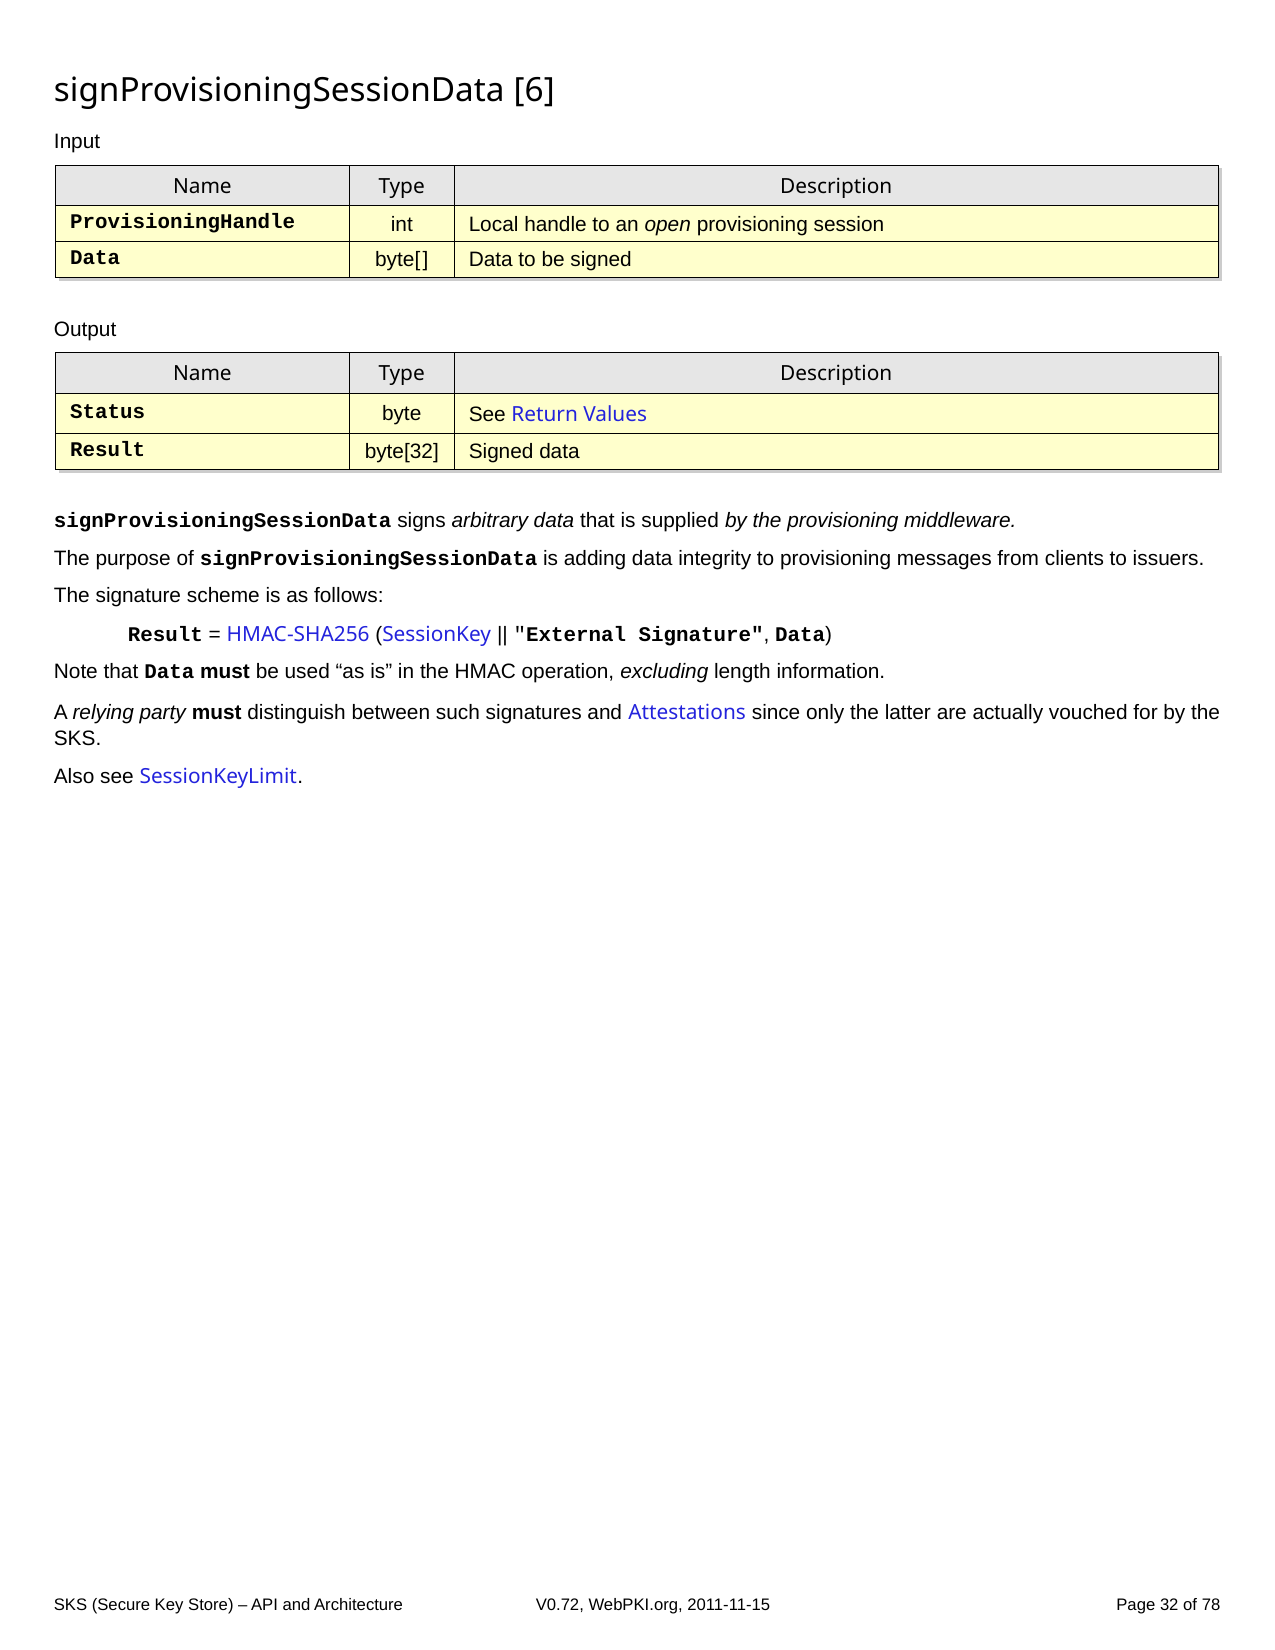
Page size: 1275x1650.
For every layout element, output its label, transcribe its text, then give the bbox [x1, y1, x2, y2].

text The signature scheme is as follows: [54, 583, 1221, 607]
table_cell Status [56, 394, 349, 433]
subtitle signProvisioningSessionData [6] [54, 66, 1221, 111]
table_cell Data to be signed [455, 242, 1218, 277]
table_cell Local handle to an open provisioning session [455, 206, 1218, 241]
table_cell ProvisioningHandle [56, 206, 349, 241]
table_cell int [350, 206, 454, 241]
table_header Description [455, 353, 1218, 393]
table_cell Result [56, 434, 349, 469]
table_header Name [56, 166, 349, 205]
text Result = HMAC-SHA256 (SessionKey || "External Signature", Data) [54, 619, 1221, 648]
table_cell Signed data [455, 434, 1218, 469]
text Input [54, 129, 1221, 153]
table_cell byte [350, 394, 454, 433]
text Note that Data must be used “as is” in the HMAC operation, excluding length information. [54, 659, 1221, 685]
text signProvisioningSessionData signs arbitrary data that is supplied by the provisioning middleware. [54, 508, 1221, 534]
table_cell Data [56, 242, 349, 277]
table_cell byte[32] [350, 434, 454, 469]
table_header Description [455, 166, 1218, 205]
table_header Type [350, 166, 454, 205]
table_cell See Return Values [455, 394, 1218, 433]
table_header Name [56, 353, 349, 393]
text Output [54, 317, 1221, 341]
table_header Type [350, 353, 454, 393]
text The purpose of signProvisioningSessionData is adding data integrity to provisioning messages from clients to issuers. [54, 546, 1221, 572]
table_cell byte[ ] [350, 242, 454, 277]
text Also see SessionKeyLimit. [54, 761, 1221, 789]
text A relying party must distinguish between such signatures and Attestations since only the latter are actually vouched for by the SKS. [54, 697, 1221, 749]
